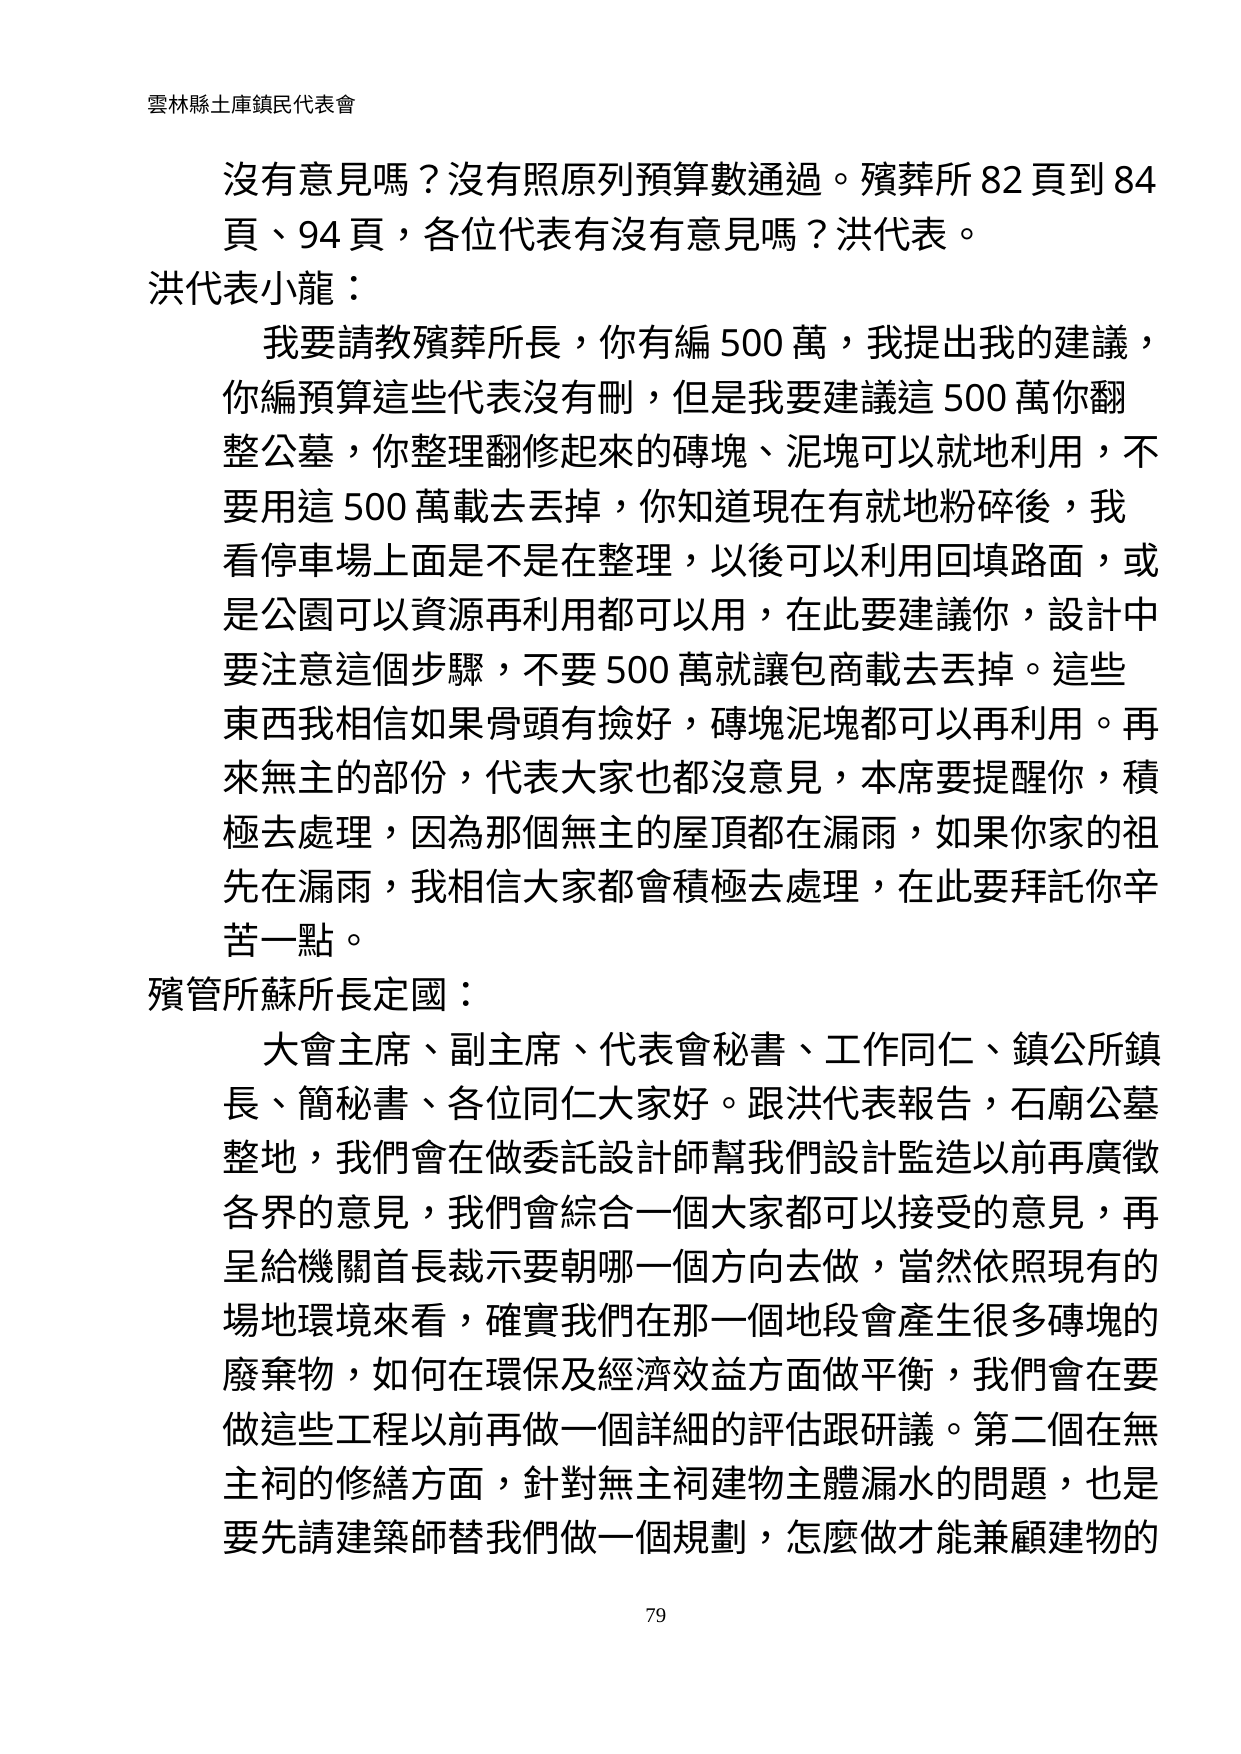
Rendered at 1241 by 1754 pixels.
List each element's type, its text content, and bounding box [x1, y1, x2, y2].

text 洪代表小龍： [148, 259, 1163, 313]
text 殯管所蘇所長定國： [148, 965, 1163, 1019]
text 大會主席、副主席、代表會秘書、工作同仁、鎮公所鎮長、簡秘書、各位同仁大家好。跟洪代表報告，石廟公墓整地，我們會在做委託設計師幫我們設計監造以前再廣徵各界的意見，我們會綜合一個大家都可以接受的意見，再呈給機關首長裁示要朝哪一個方向去做，當然依照現有的場地環境來看，確實我們在那一個地段會產生很多磚塊的廢棄物，如何在環保及經濟效益方面做平衡，我們會在要做這些工程以前再做一個詳細的評估跟研議。第二個在無主祠的修繕方面，針對無主祠建物主體漏水的問題，也是要先請建築師替我們做一個規劃，怎麼做才能兼顧建物的 [223, 1019, 1163, 1562]
text 沒有意見嗎？沒有照原列預算數通過。殯葬所82頁到84頁、94頁，各位代表有沒有意見嗎？洪代表。 [223, 150, 1163, 259]
text 我要請教殯葬所長，你有編500萬，我提出我的建議，你編預算這些代表沒有刪，但是我要建議這500萬你翻整公墓，你整理翻修起來的磚塊、泥塊可以就地利用，不要用這500萬載去丟掉，你知道現在有就地粉碎後，我看停車場上面是不是在整理，以後可以利用回填路面，或是公園可以資源再利用都可以用，在此要建議你，設計中要注意這個步驟，不要500萬就讓包商載去丟掉。這些東西我相信如果骨頭有撿好，磚塊泥塊都可以再利用。再來無主的部份，代表大家也都沒意見，本席要提醒你，積極去處理，因為那個無主的屋頂都在漏雨，如果你家的祖先在漏雨，我相信大家都會積極去處理，在此要拜託你辛苦一點。 [223, 313, 1163, 965]
